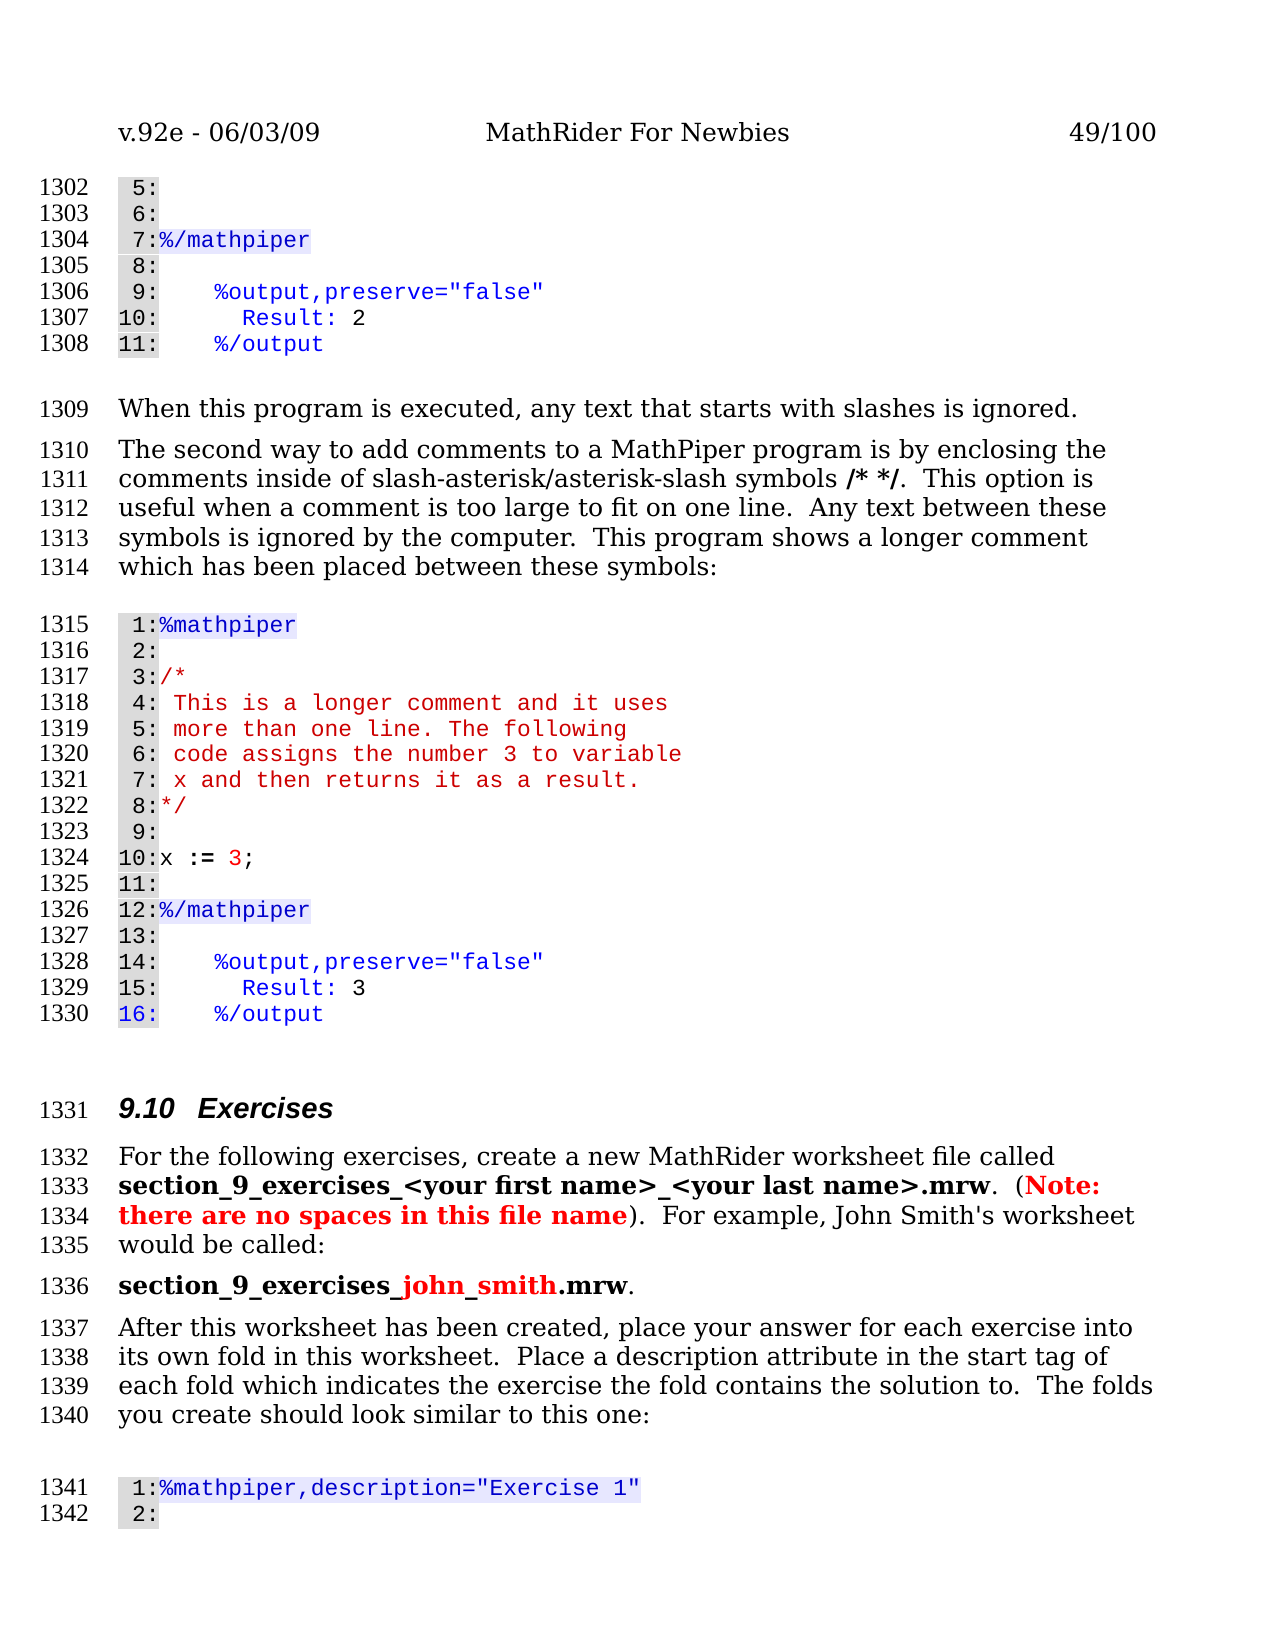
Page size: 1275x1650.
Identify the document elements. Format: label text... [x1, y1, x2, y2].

text 8: [118, 254, 1157, 281]
text 7: x and then returns it as a result. [118, 769, 1157, 795]
text When this program is executed, any text that starts with slashes is ignored. [118, 394, 1157, 423]
text 7:%/mathpiper [118, 229, 1157, 254]
text 6: [118, 203, 1157, 229]
text 1:%mathpiper [118, 613, 1157, 639]
text 2: [118, 639, 1157, 665]
text 16: %/output [118, 1002, 1157, 1028]
text 8:*/ [118, 795, 1157, 821]
text 5: more than one line. The following [118, 717, 1157, 743]
subtitle Exercises [118, 1091, 1157, 1124]
text 6: code assigns the number 3 to variable [118, 743, 1157, 769]
text 9: [118, 821, 1157, 847]
text 12:%/mathpiper [118, 898, 1157, 924]
text 2: [118, 1503, 1157, 1529]
text 13: [118, 924, 1157, 950]
text 10:x := 3; [118, 847, 1157, 872]
text 10: Result: 2 [118, 306, 1157, 332]
text After this worksheet has been created, place your answer for each exercise into its own fold in this worksheet. Place a description attribute in the start tag of each fold which indicates the exercise the fold contains the solution to. The folds you create should look similar to this one: [118, 1313, 1157, 1429]
text 14: %output,preserve="false" [118, 950, 1157, 976]
text The second way to add comments to a MathPiper program is by enclosing the comments inside of slash-asterisk/asterisk-slash symbols /* */. This option is useful when a comment is too large to fit on one line. Any text between these symbols is ignored by the computer. This program shows a longer comment which has been placed between these symbols: [118, 435, 1157, 581]
text 5: [118, 177, 1157, 203]
text 11: %/output [118, 332, 1157, 358]
text 3:/* [118, 665, 1157, 691]
text 1:%mathpiper,description="Exercise 1" [118, 1477, 1157, 1503]
text 11: [118, 872, 1157, 898]
text 4: This is a longer comment and it uses [118, 691, 1157, 717]
text section_9_exercises_john_smith.mrw. [118, 1271, 1157, 1301]
text For the following exercises, create a new MathRider worksheet file called section_9_exercises_<your first name>_<your last name>.mrw. (Note: there are no spaces in this file name). For example, John Smith's worksheet would be called: [118, 1142, 1157, 1259]
text 15: Result: 3 [118, 976, 1157, 1002]
text 9: %output,preserve="false" [118, 281, 1157, 306]
